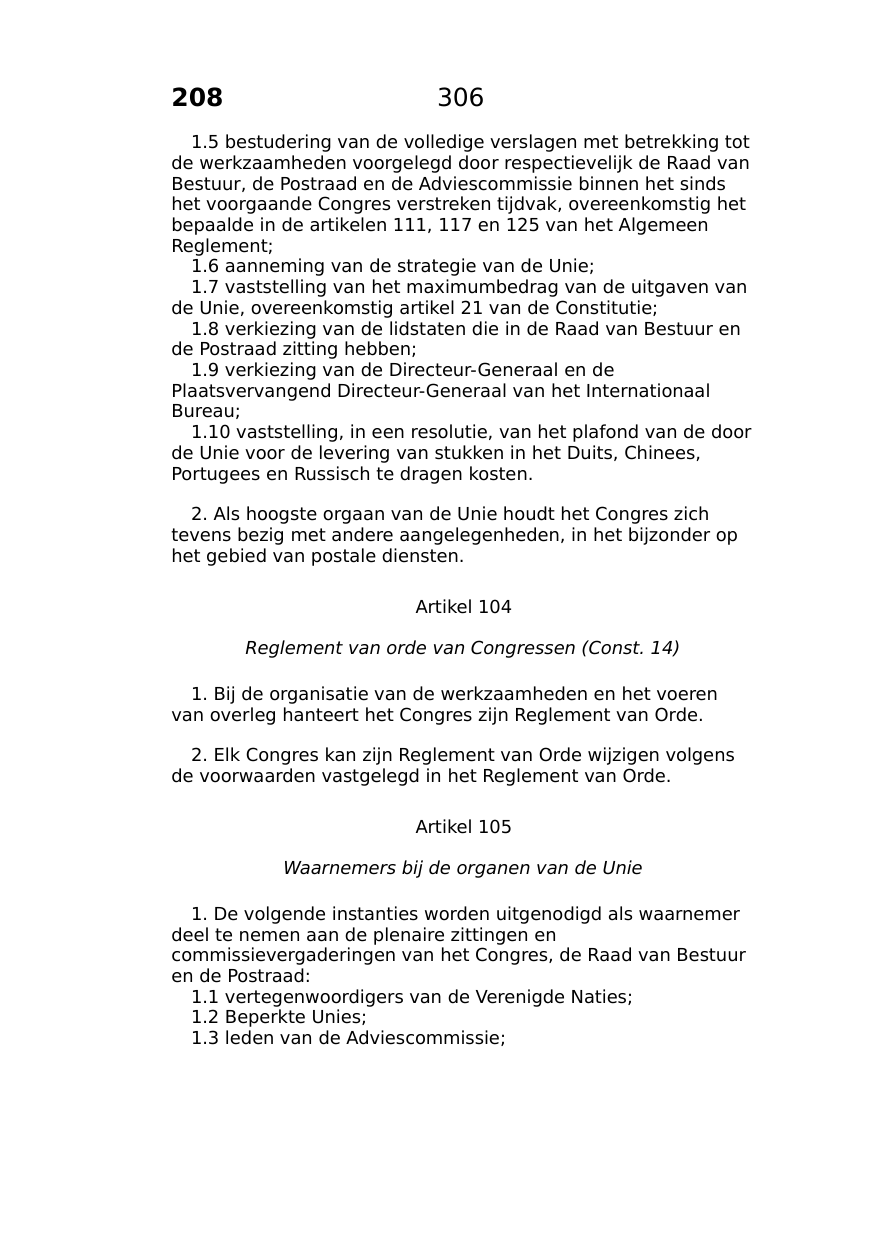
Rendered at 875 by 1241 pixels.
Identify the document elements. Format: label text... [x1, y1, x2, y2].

subtitle Artikel 104 Reglement van orde van Congressen (Const. 14) [171, 596, 756, 659]
text 1.2 Beperkte Unies; [171, 1007, 756, 1028]
text 1. De volgende instanties worden uitgenodigd als waarnemer deel te nemen aan de plenaire zittingen en commissievergaderingen van het Congres, de Raad van Bestuur en de Postraad: [171, 904, 756, 987]
text 1.8 verkiezing van de lidstaten die in de Raad van Bestuur en de Postraad zitting hebben; [171, 318, 756, 360]
text 1.10 vaststelling, in een resolutie, van het plafond van de door de Unie voor de levering van stukken in het Duits, Chinees, Portugees en Russisch te dragen kosten. [171, 422, 756, 484]
text 1.7 vaststelling van het maximumbedrag van de uitgaven van de Unie, overeenkomstig artikel 21 van de Constitutie; [171, 277, 756, 318]
text 1.6 aanneming van de strategie van de Unie; [171, 256, 756, 277]
text 1. Bij de organisatie van de werkzaamheden en het voeren van overleg hanteert het Congres zijn Reglement van Orde. [171, 684, 756, 725]
text 1.5 bestudering van de volledige verslagen met betrekking tot de werkzaamheden voorgelegd door respectievelijk de Raad van Bestuur, de Postraad en de Adviescommissie binnen het sinds het voorgaande Congres verstreken tijdvak, overeenkomstig het bepaalde in de artikelen 111, 117 en 125 van het Algemeen Reglement; [171, 132, 756, 256]
text 1.9 verkiezing van de Directeur-Generaal en de Plaatsvervangend Directeur-Generaal van het Internationaal Bureau; [171, 360, 756, 422]
subtitle Artikel 105 Waarnemers bij de organen van de Unie [171, 817, 756, 879]
text 2. Elk Congres kan zijn Reglement van Orde wijzigen volgens de voorwaarden vastgelegd in het Reglement van Orde. [171, 745, 756, 787]
text 2. Als hoogste orgaan van de Unie houdt het Congres zich tevens bezig met andere aangelegenheden, in het bijzonder op het gebied van postale diensten. [171, 504, 756, 566]
text 1.1 vertegenwoordigers van de Verenigde Naties; [171, 987, 756, 1007]
text 1.3 leden van de Adviescommissie; [171, 1028, 756, 1049]
